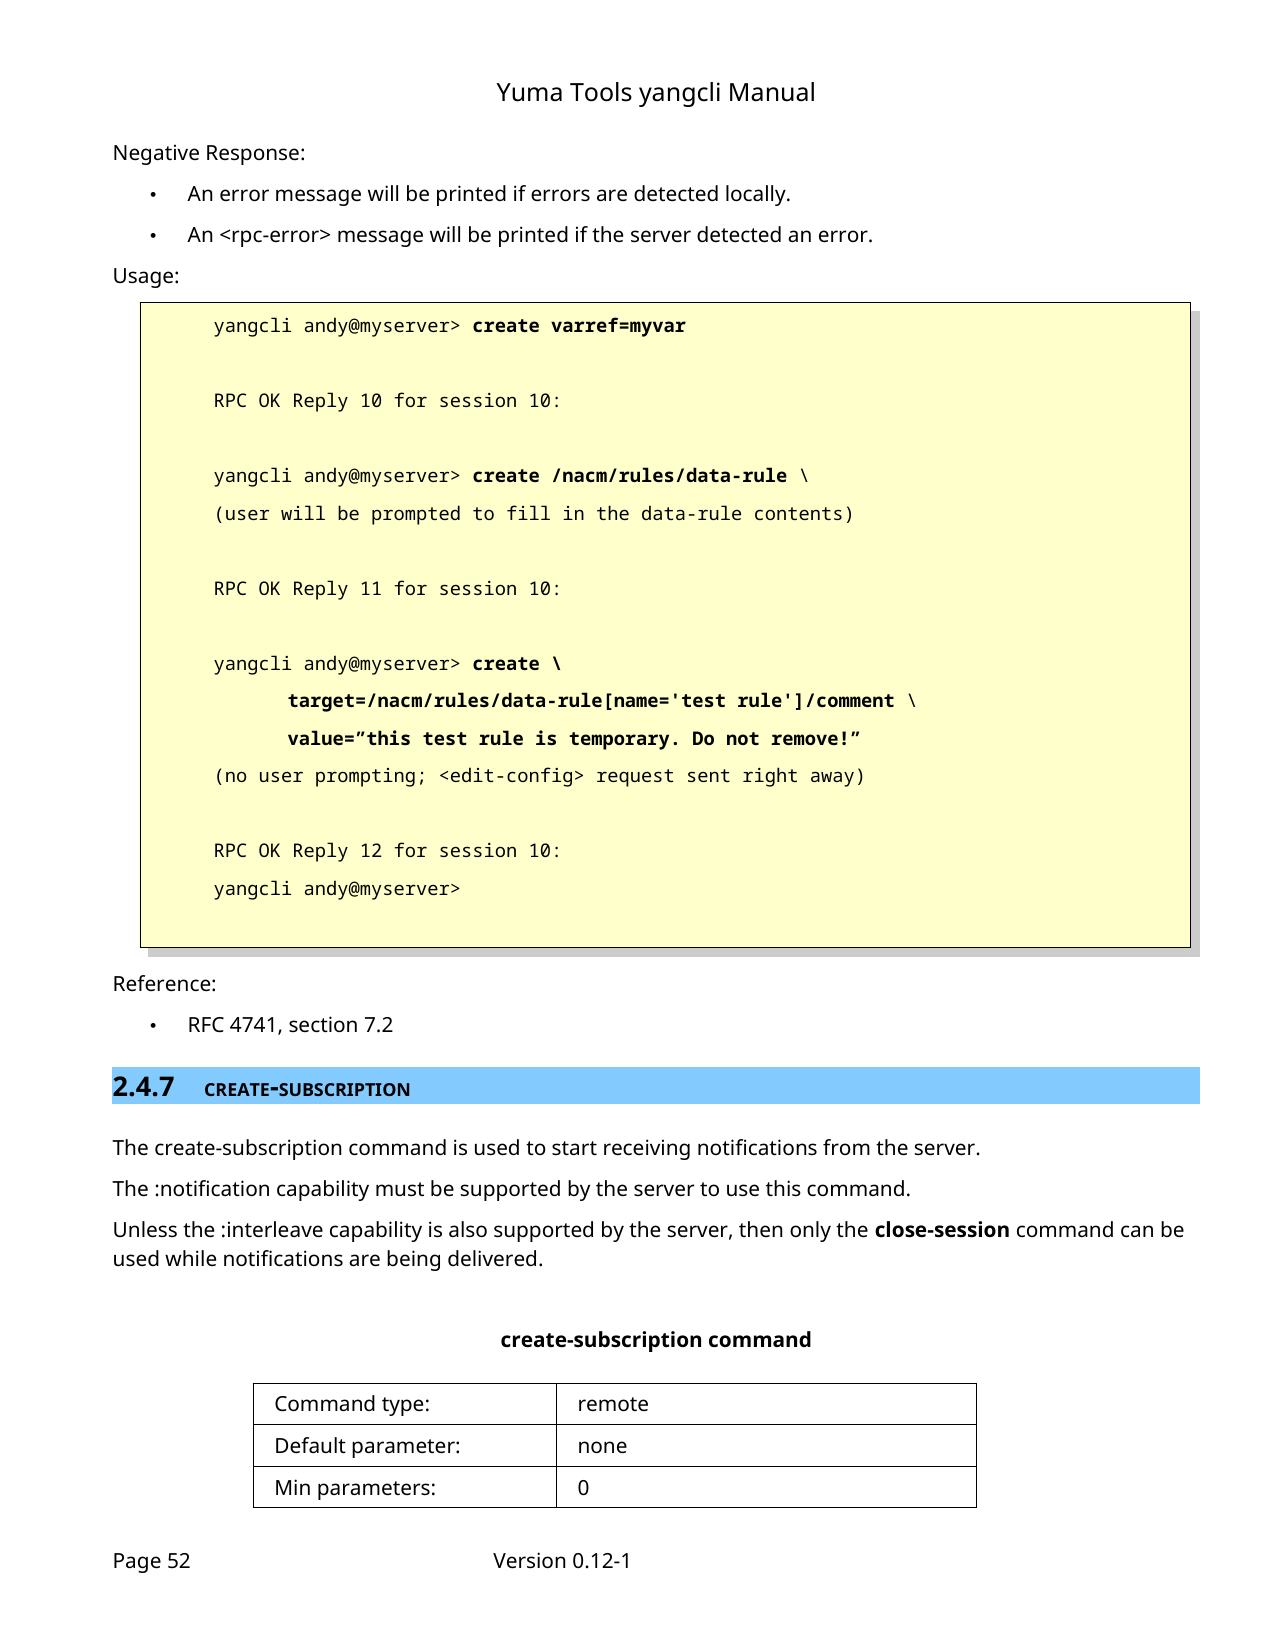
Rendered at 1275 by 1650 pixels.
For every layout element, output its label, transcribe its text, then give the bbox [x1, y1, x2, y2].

text yangcli andy@myserver> create varref=myvar [141, 303, 1190, 338]
text Unless the :interleave capability is also supported by the server, then only the close-session command can be used while notifications are being delivered. [112, 1215, 1200, 1272]
text yangcli andy@myserver> create /nacm/rules/data-rule \ [141, 452, 1190, 488]
text yangcli andy@myserver> [141, 865, 1190, 900]
text target=/nacm/rules/data-rule[name='test rule']/comment \ [141, 677, 1190, 713]
subtitle create-subscription command [127, 1326, 1185, 1354]
text Reference: [112, 969, 1200, 997]
table_cell Default parameter: [254, 1425, 556, 1466]
text The :notification capability must be supported by the server to use this command. [112, 1174, 1200, 1203]
text RPC OK Reply 11 for session 10: [141, 565, 1190, 600]
table_header Command type: [254, 1384, 556, 1424]
text Negative Response: [112, 138, 1200, 167]
text RPC OK Reply 10 for session 10: [141, 377, 1190, 413]
text Usage: [112, 261, 1200, 290]
table_cell none [557, 1425, 976, 1466]
text RPC OK Reply 12 for session 10: [141, 827, 1190, 863]
list An <rpc-error> message will be printed if the server detected an error. [150, 220, 1200, 249]
text The create-subscription command is used to start receiving notifications from the server. [112, 1133, 1200, 1162]
table_cell 0 [557, 1467, 976, 1507]
list RFC 4741, section 7.2 [150, 1010, 1200, 1038]
table_header remote [557, 1384, 976, 1424]
text (no user prompting; <edit-config> request sent right away) [141, 752, 1190, 788]
text value=”this test rule is temporary. Do not remove!” [141, 715, 1190, 750]
list An error message will be printed if errors are detected locally. [150, 179, 1200, 208]
table_cell Min parameters: [254, 1467, 556, 1507]
text (user will be prompted to fill in the data-rule contents) [141, 490, 1190, 525]
subtitle create-subscription [112, 1067, 1200, 1104]
text yangcli andy@myserver> create \ [141, 640, 1190, 675]
